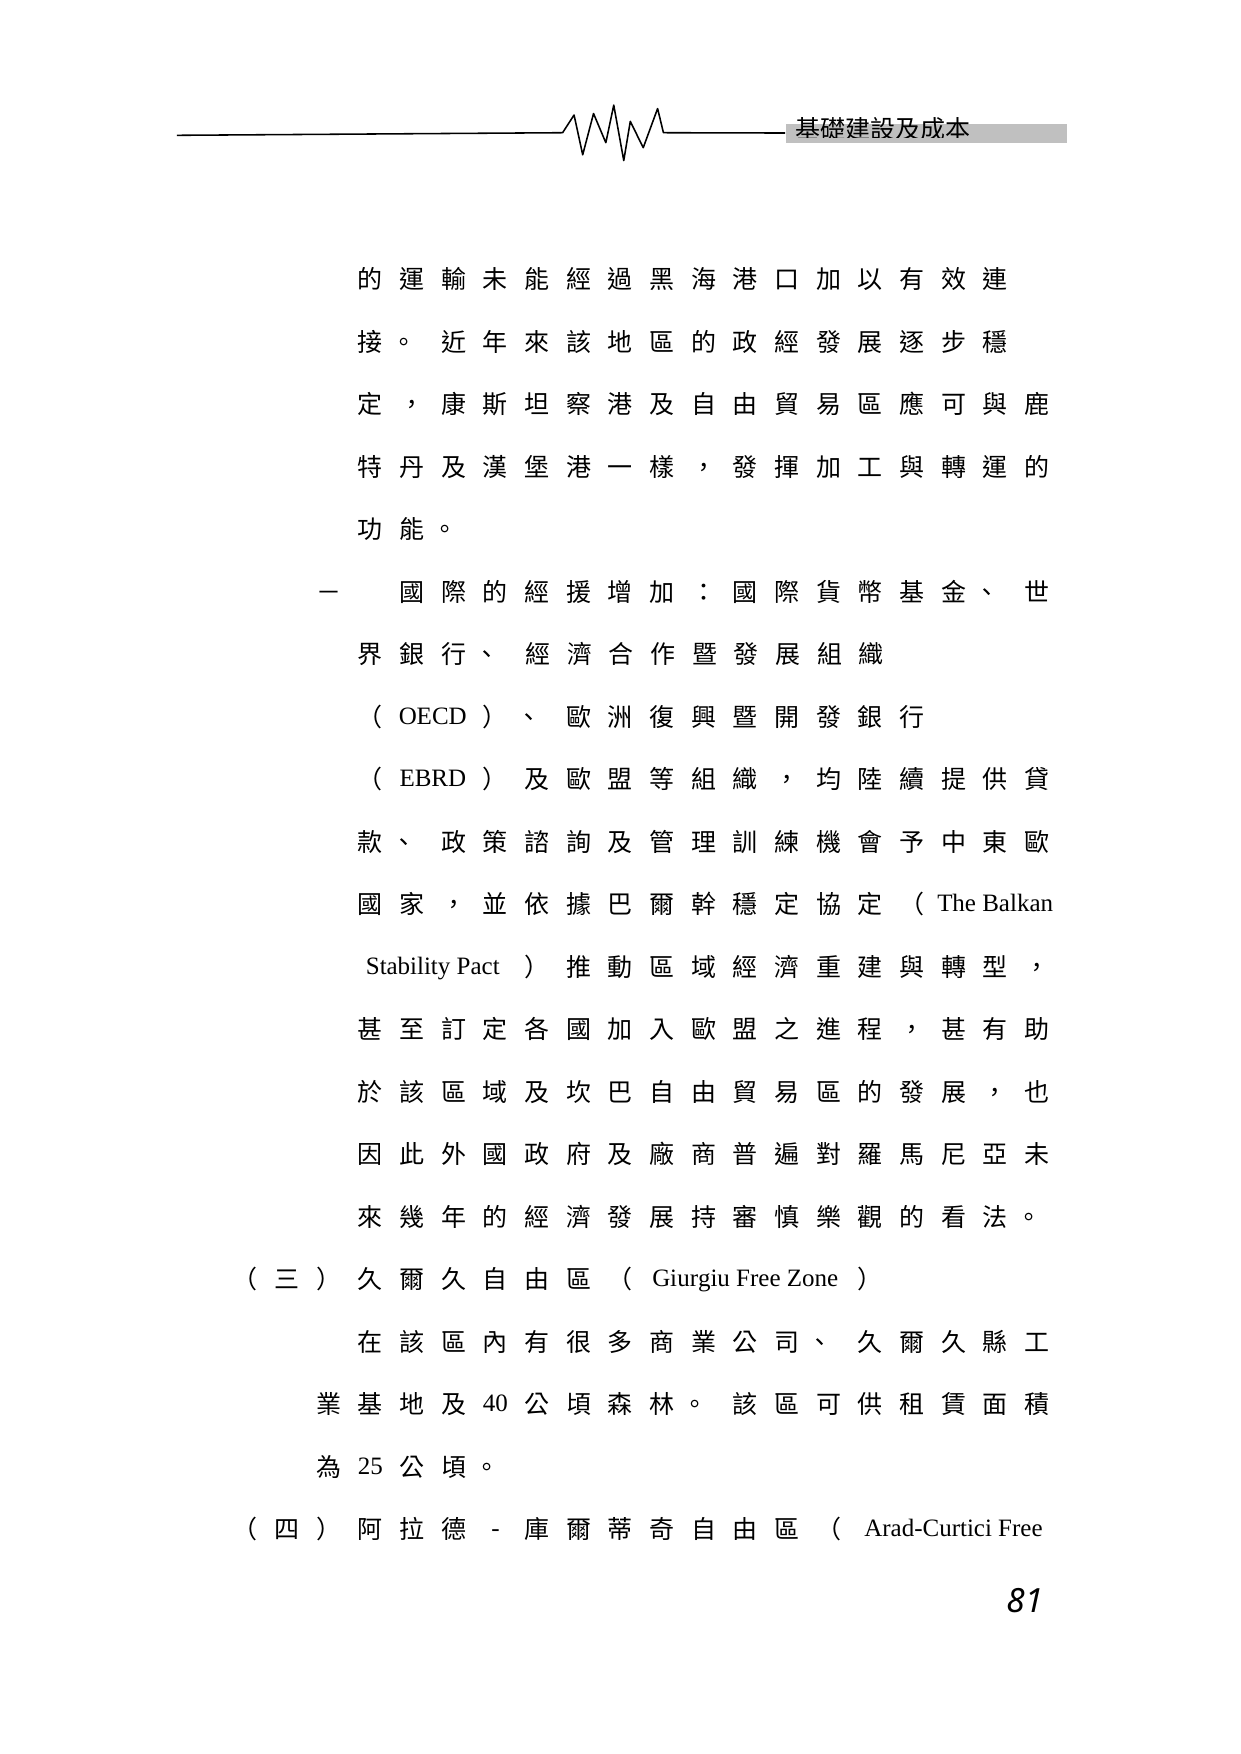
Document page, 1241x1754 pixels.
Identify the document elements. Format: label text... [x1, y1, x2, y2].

text － 國際的經援增加：國際貨幣基金、世界銀行、經濟合作暨發展組織（OECD）、歐洲復興暨開發銀行（EBRD）及歐盟等組織，均陸續提供貸款、政策諮詢及管理訓練機會予中東歐國家，並依據巴爾幹穩定協定（The Balkan Stability Pact）推動區域經濟重建與轉型，甚至訂定各國加入歐盟之進程，甚有助於該區域及坎巴自由貿易區的發展，也因此外國政府及廠商普遍對羅馬尼亞未來幾年的經濟發展持審慎樂觀的看法。 [281, 549, 1058, 1236]
text （四）阿拉德-庫爾蒂奇自由區（Arad-Curtici Free [207, 1486, 1058, 1549]
text 的運輸未能經過黑海港口加以有效連接。近年來該地區的政經發展逐步穩定，康斯坦察港及自由貿易區應可與鹿特丹及漢堡港一樣，發揮加工與轉運的功能。 [281, 236, 1058, 549]
text 在該區內有很多商業公司、久爾久縣工業基地及40公頃森林。該區可供租賃面積為25公頃。 [281, 1299, 1058, 1486]
text （三）久爾久自由區（Giurgiu Free Zone） [207, 1236, 1058, 1299]
